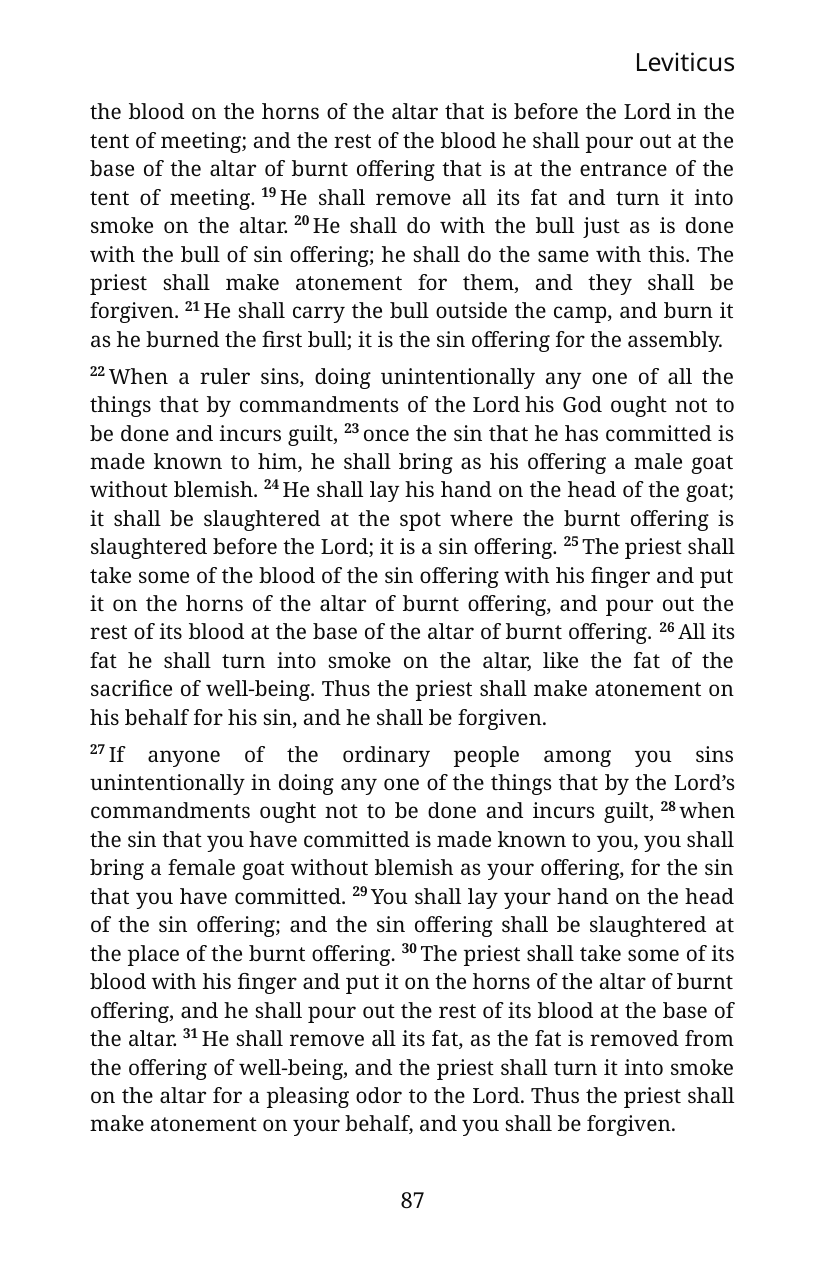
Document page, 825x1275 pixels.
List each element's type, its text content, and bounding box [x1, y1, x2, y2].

text 22 When a ruler sins, doing unintentionally any one of all the things that by commandments of the Lord his God ought not to be done and incurs guilt, 23 once the sin that he has committed is made known to him, he shall bring as his offering a male goat without blemish. 24 He shall lay his hand on the head of the goat; it shall be slaughtered at the spot where the burnt offering is slaughtered before the Lord; it is a sin offering. 25 The priest shall take some of the blood of the sin offering with his finger and put it on the horns of the altar of burnt offering, and pour out the rest of its blood at the base of the altar of burnt offering. 26 All its fat he shall turn into smoke on the altar, like the fat of the sacrifice of well-being. Thus the priest shall make atonement on his behalf for his sin, and he shall be forgiven. [90, 362, 735, 731]
text 27 If anyone of the ordinary people among you sins unintentionally in doing any one of the things that by the Lord’s commandments ought not to be done and incurs guilt, 28 when the sin that you have committed is made known to you, you shall bring a female goat without blemish as your offering, for the sin that you have committed. 29 You shall lay your hand on the head of the sin offering; and the sin offering shall be slaughtered at the place of the burnt offering. 30 The priest shall take some of its blood with his finger and put it on the horns of the altar of burnt offering, and he shall pour out the rest of its blood at the base of the altar. 31 He shall remove all its fat, as the fat is removed from the offering of well-being, and the priest shall turn it into smoke on the altar for a pleasing odor to the Lord. Thus the priest shall make atonement on your behalf, and you shall be forgiven. [90, 740, 735, 1138]
text the blood on the horns of the altar that is before the Lord in the tent of meeting; and the rest of the blood he shall pour out at the base of the altar of burnt offering that is at the entrance of the tent of meeting. 19 He shall remove all its fat and turn it into smoke on the altar. 20 He shall do with the bull just as is done with the bull of sin offering; he shall do the same with this. The priest shall make atonement for them, and they shall be forgiven. 21 He shall carry the bull outside the camp, and burn it as he burned the first bull; it is the sin offering for the assembly. [90, 97, 735, 353]
